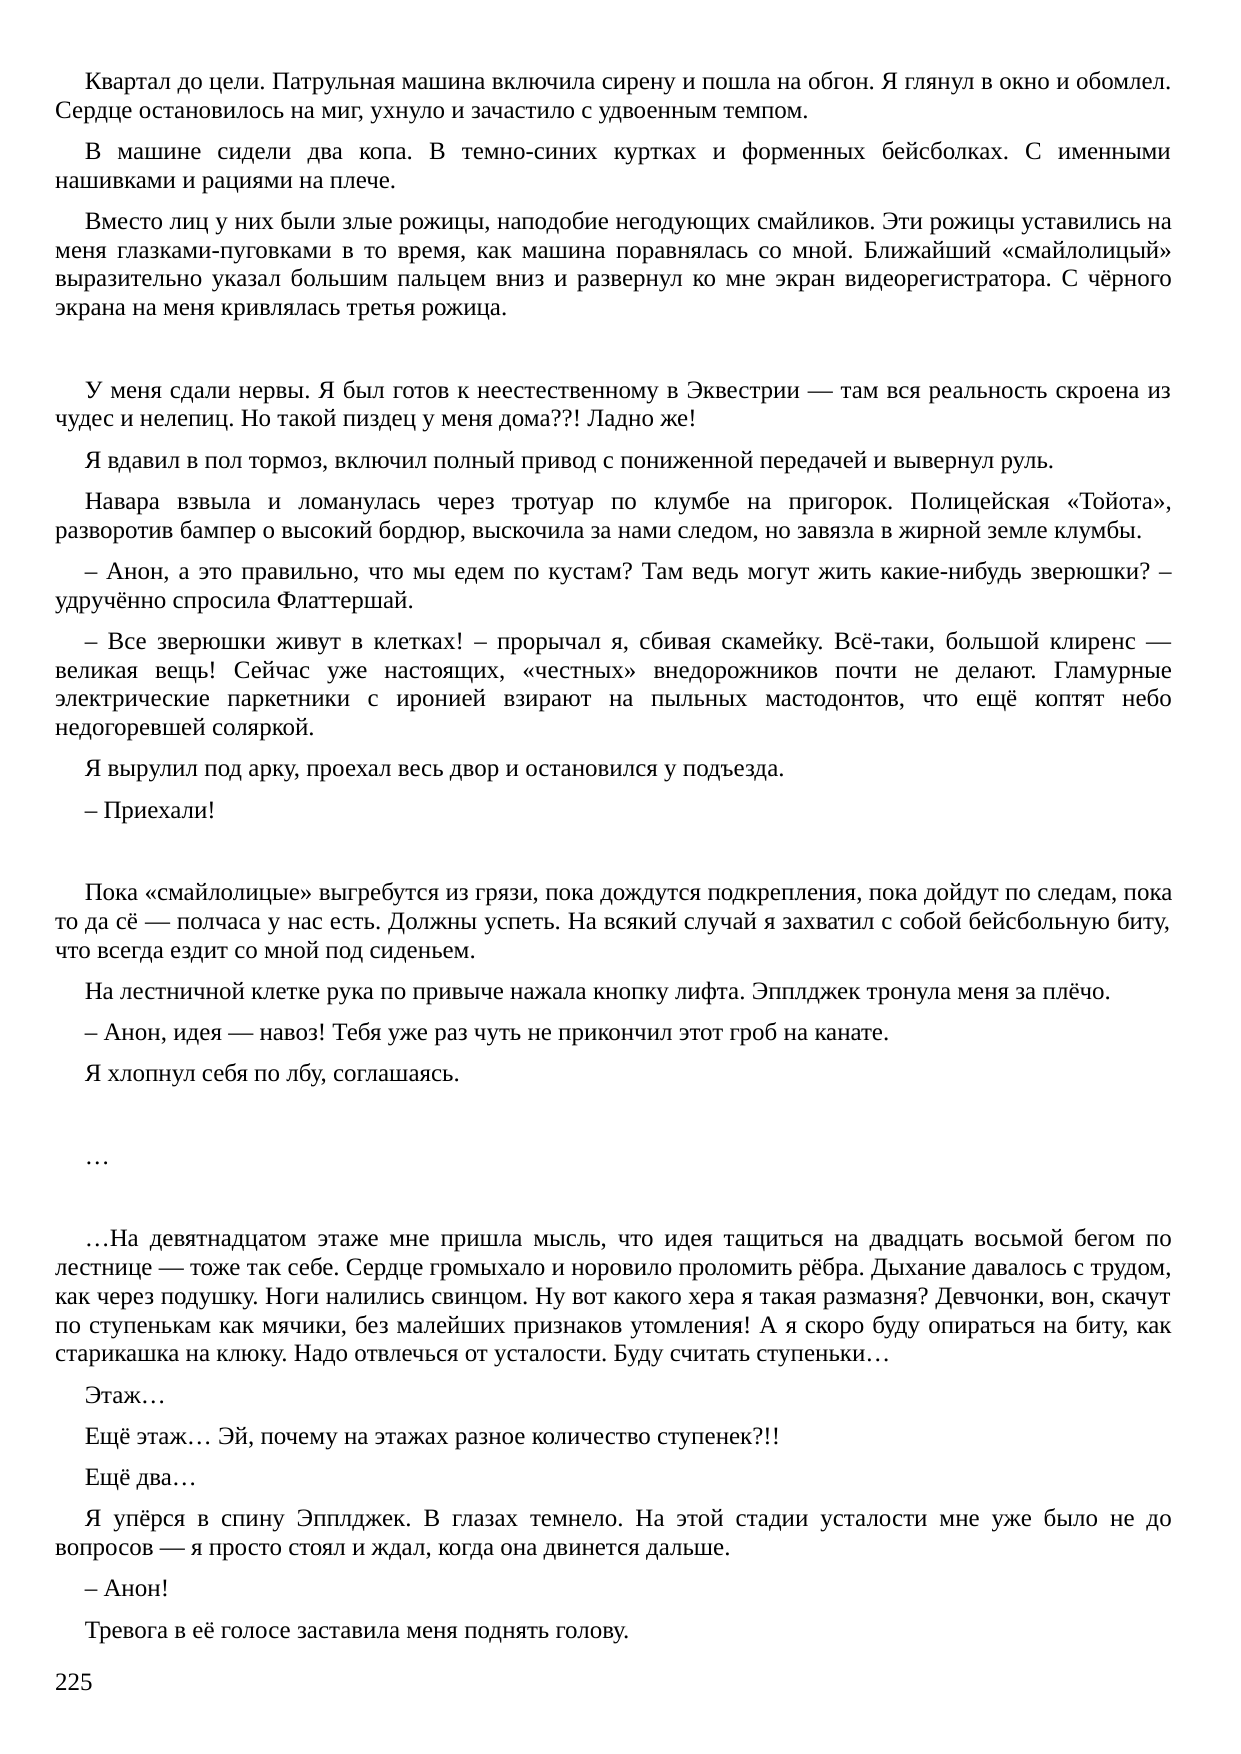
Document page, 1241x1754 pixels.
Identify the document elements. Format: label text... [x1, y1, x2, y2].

text – Анон! [55, 1573, 1173, 1602]
text Этаж… [55, 1380, 1173, 1408]
text Навара взвыла и ломанулась через тротуар по клумбе на пригорок. Полицейская «Тойота», разворотив бампер о высокий бордюр, выскочила за нами следом, но завязла в жирной земле клумбы. [55, 486, 1173, 543]
text Ещё этаж… Эй, почему на этажах разное количество ступенек?!! [55, 1421, 1173, 1450]
text – Все зверюшки живут в клетках! – прорычал я, сбивая скамейку. Всё-таки, большой клиренс — великая вещь! Сейчас уже настоящих, «честных» внедорожников почти не делают. Гламурные электрические паркетники с иронией взирают на пыльных мастодонтов, что ещё коптят небо недогоревшей соляркой. [55, 626, 1173, 741]
text – Приехали! [55, 795, 1173, 823]
text – Анон, идея — навоз! Тебя уже раз чуть не прикончил этот гроб на канате. [55, 1017, 1173, 1046]
text На лестничной клетке рука по привыче нажала кнопку лифта. Эпплджек тронула меня за плёчо. [55, 976, 1173, 1005]
text Тревога в её голосе заставила меня поднять голову. [55, 1615, 1173, 1643]
text Я вырулил под арку, проехал весь двор и остановился у подъезда. [55, 753, 1173, 782]
text – Анон, а это правильно, что мы едем по кустам? Там ведь могут жить какие-нибудь зверюшки? – удручённо спросила Флаттершай. [55, 556, 1173, 613]
text Вместо лиц у них были злые рожицы, наподобие негодующих смайликов. Эти рожицы уставились на меня глазками-пуговками в то время, как машина поравнялась со мной. Ближайший «смайлолицый» выразительно указал большим пальцем вниз и развернул ко мне экран видеорегистратора. С чёрного экрана на меня кривлялась третья рожица. [55, 206, 1173, 321]
text Я вдавил в пол тормоз, включил полный привод с пониженной передачей и вывернул руль. [55, 445, 1173, 473]
text Я упёрся в спину Эпплджек. В глазах темнело. На этой стадии усталости мне уже было не до вопросов — я просто стоял и ждал, когда она двинется дальше. [55, 1503, 1173, 1561]
text Ещё два… [55, 1462, 1173, 1491]
text У меня сдали нервы. Я был готов к неестественному в Эквестрии — там вся реальность скроена из чудес и нелепиц. Но такой пиздец у меня дома??! Ладно же! [55, 375, 1173, 432]
text Я хлопнул себя по лбу, соглашаясь. [55, 1058, 1173, 1087]
text Квартал до цели. Патрульная машина включила сирену и пошла на обгон. Я глянул в окно и обомлел. Сердце остановилось на миг, ухнуло и зачастило с удвоенным темпом. [55, 66, 1173, 123]
text … [55, 1141, 1173, 1170]
text В машине сидели два копа. В темно-синих куртках и форменных бейсболках. С именными нашивками и рациями на плече. [55, 136, 1173, 193]
text Пока «смайлолицые» выгребутся из грязи, пока дождутся подкрепления, пока дойдут по следам, пока то да сё — полчаса у нас есть. Должны успеть. На всякий случай я захватил с собой бейсбольную биту, что всегда ездит со мной под сиденьем. [55, 877, 1173, 963]
text …На девятнадцатом этаже мне пришла мысль, что идея тащиться на двадцать восьмой бегом по лестнице — тоже так себе. Сердце громыхало и норовило проломить рёбра. Дыхание давалось с трудом, как через подушку. Ноги налились свинцом. Ну вот какого хера я такая размазня? Девчонки, вон, скачут по ступенькам как мячики, без малейших признаков утомления! А я скоро буду опираться на биту, как старикашка на клюку. Надо отвлечься от усталости. Буду считать ступеньки… [55, 1223, 1173, 1367]
